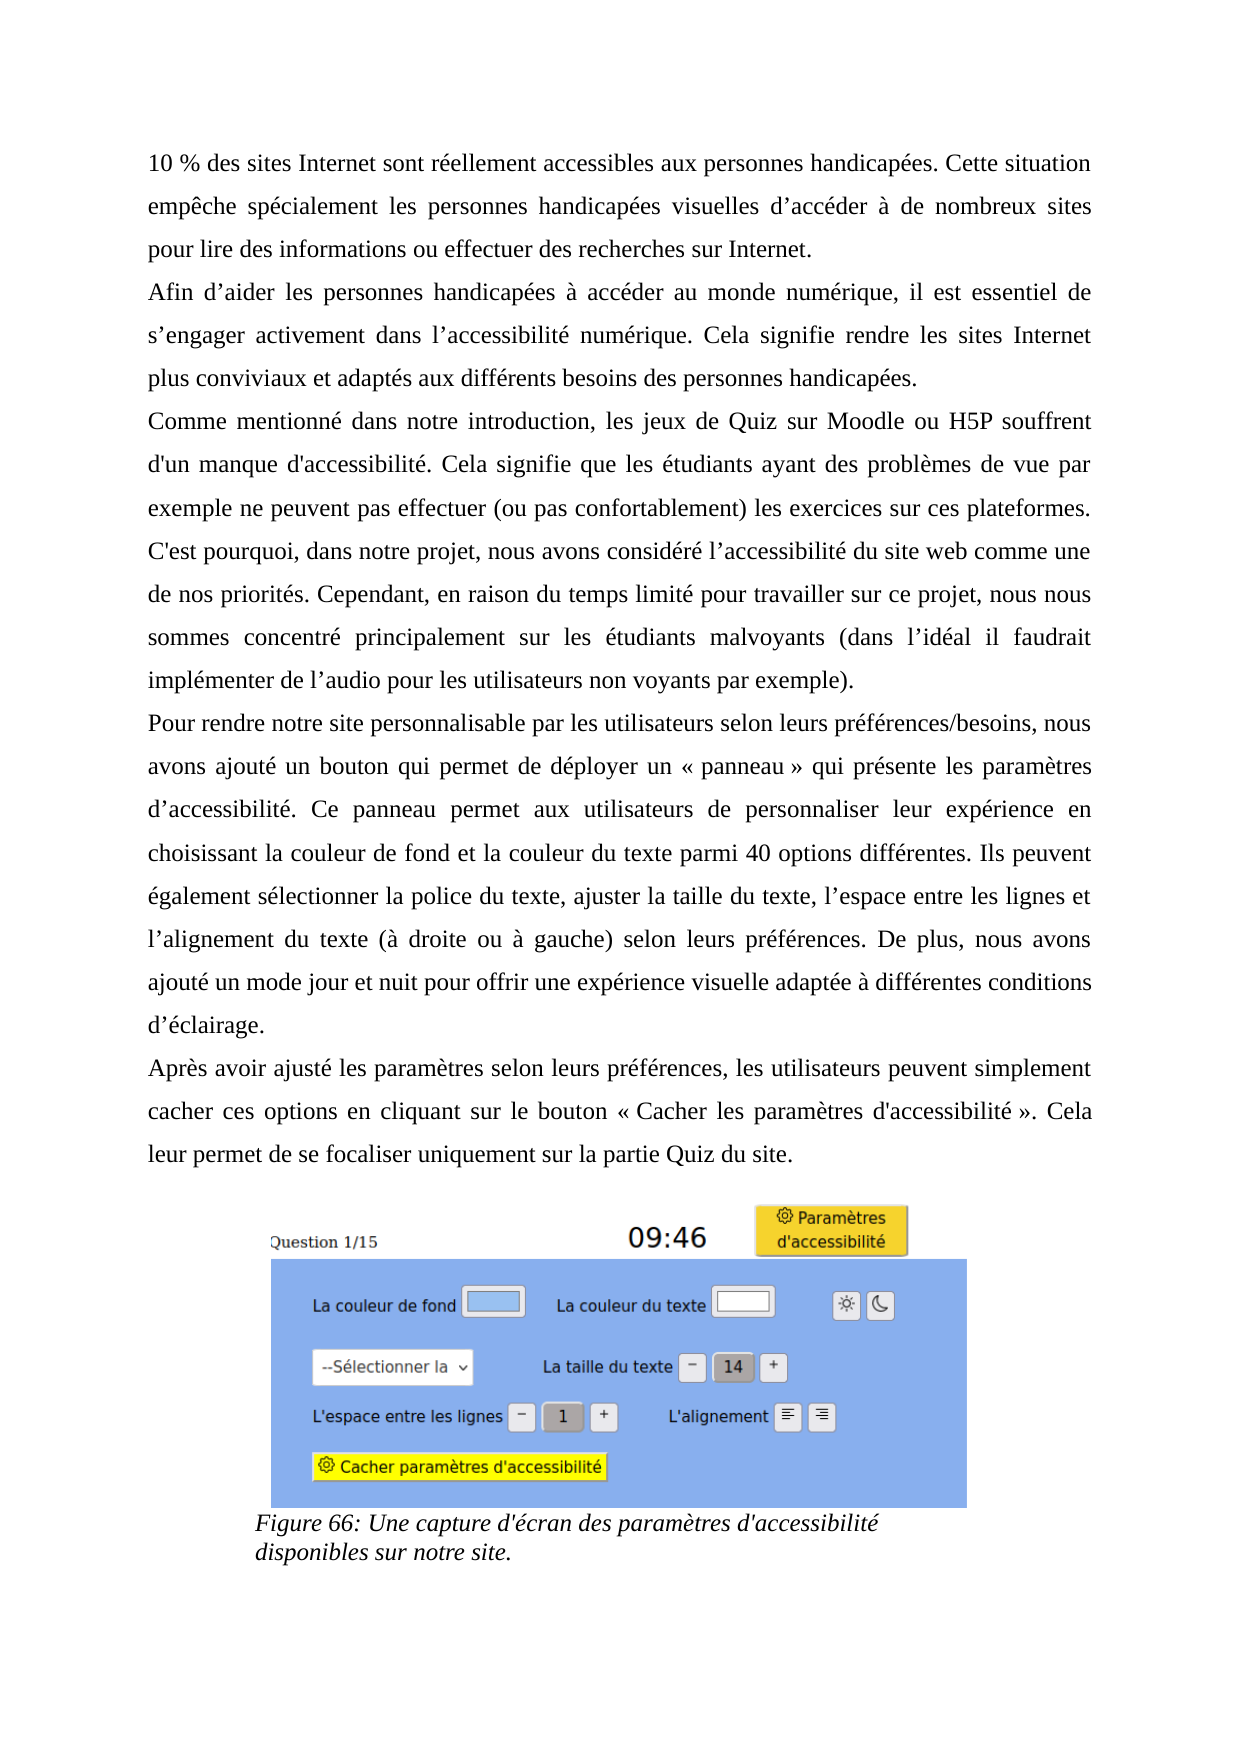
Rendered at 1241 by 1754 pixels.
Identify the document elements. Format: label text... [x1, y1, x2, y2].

text Afin d’aider les personnes handicapées à accéder au monde numérique, il est essentiel de s’engager activement dans l’accessibilité numérique. Cela signifie rendre les sites Internet plus conviviaux et adaptés aux différents besoins des personnes handicapées. [148, 277, 1092, 392]
text Pour rendre notre site personnalisable par les utilisateurs selon leurs préférences/besoins, nous avons ajouté un bouton qui permet de déployer un « panneau » qui présente les paramètres d’accessibilité. Ce panneau permet aux utilisateurs de personnaliser leur expérience en choisissant la couleur de fond et la couleur du texte parmi 40 options différentes. Ils peuvent également sélectionner la police du texte, ajuster la taille du texte, l’espace entre les lignes et l’alignement du texte (à droite ou à gauche) selon leurs préférences. De plus, nous avons ajouté un mode jour et nuit pour offrir une expérience visuelle adaptée à différentes conditions d’éclairage. [148, 708, 1092, 1039]
picture [271, 1198, 969, 1508]
text Figure 66: Une capture d'écran des paramètres d'accessibilité disponibles sur notre site. [255, 1508, 984, 1565]
text Après avoir ajusté les paramètres selon leurs préférences, les utilisateurs peuvent simplement cacher ces options en cliquant sur le bouton « Cacher les paramètres d'accessibilité ». Cela leur permet de se focaliser uniquement sur la partie Quiz du site. [148, 1053, 1092, 1168]
text Comme mentionné dans notre introduction, les jeux de Quiz sur Moodle ou H5P souffrent d'un manque d'accessibilité. Cela signifie que les étudiants ayant des problèmes de vue par exemple ne peuvent pas effectuer (ou pas confortablement) les exercices sur ces plateformes. C'est pourquoi, dans notre projet, nous avons considéré l’accessibilité du site web comme une de nos priorités. Cependant, en raison du temps limité pour travailler sur ce projet, nous nous sommes concentré principalement sur les étudiants malvoyants (dans l’idéal il faudrait implémenter de l’audio pour les utilisateurs non voyants par exemple). [148, 406, 1092, 694]
text 10 % des sites Internet sont réellement accessibles aux personnes handicapées. Cette situation empêche spécialement les personnes handicapées visuelles d’accéder à de nombreux sites pour lire des informations ou effectuer des recherches sur Internet. [148, 148, 1092, 263]
